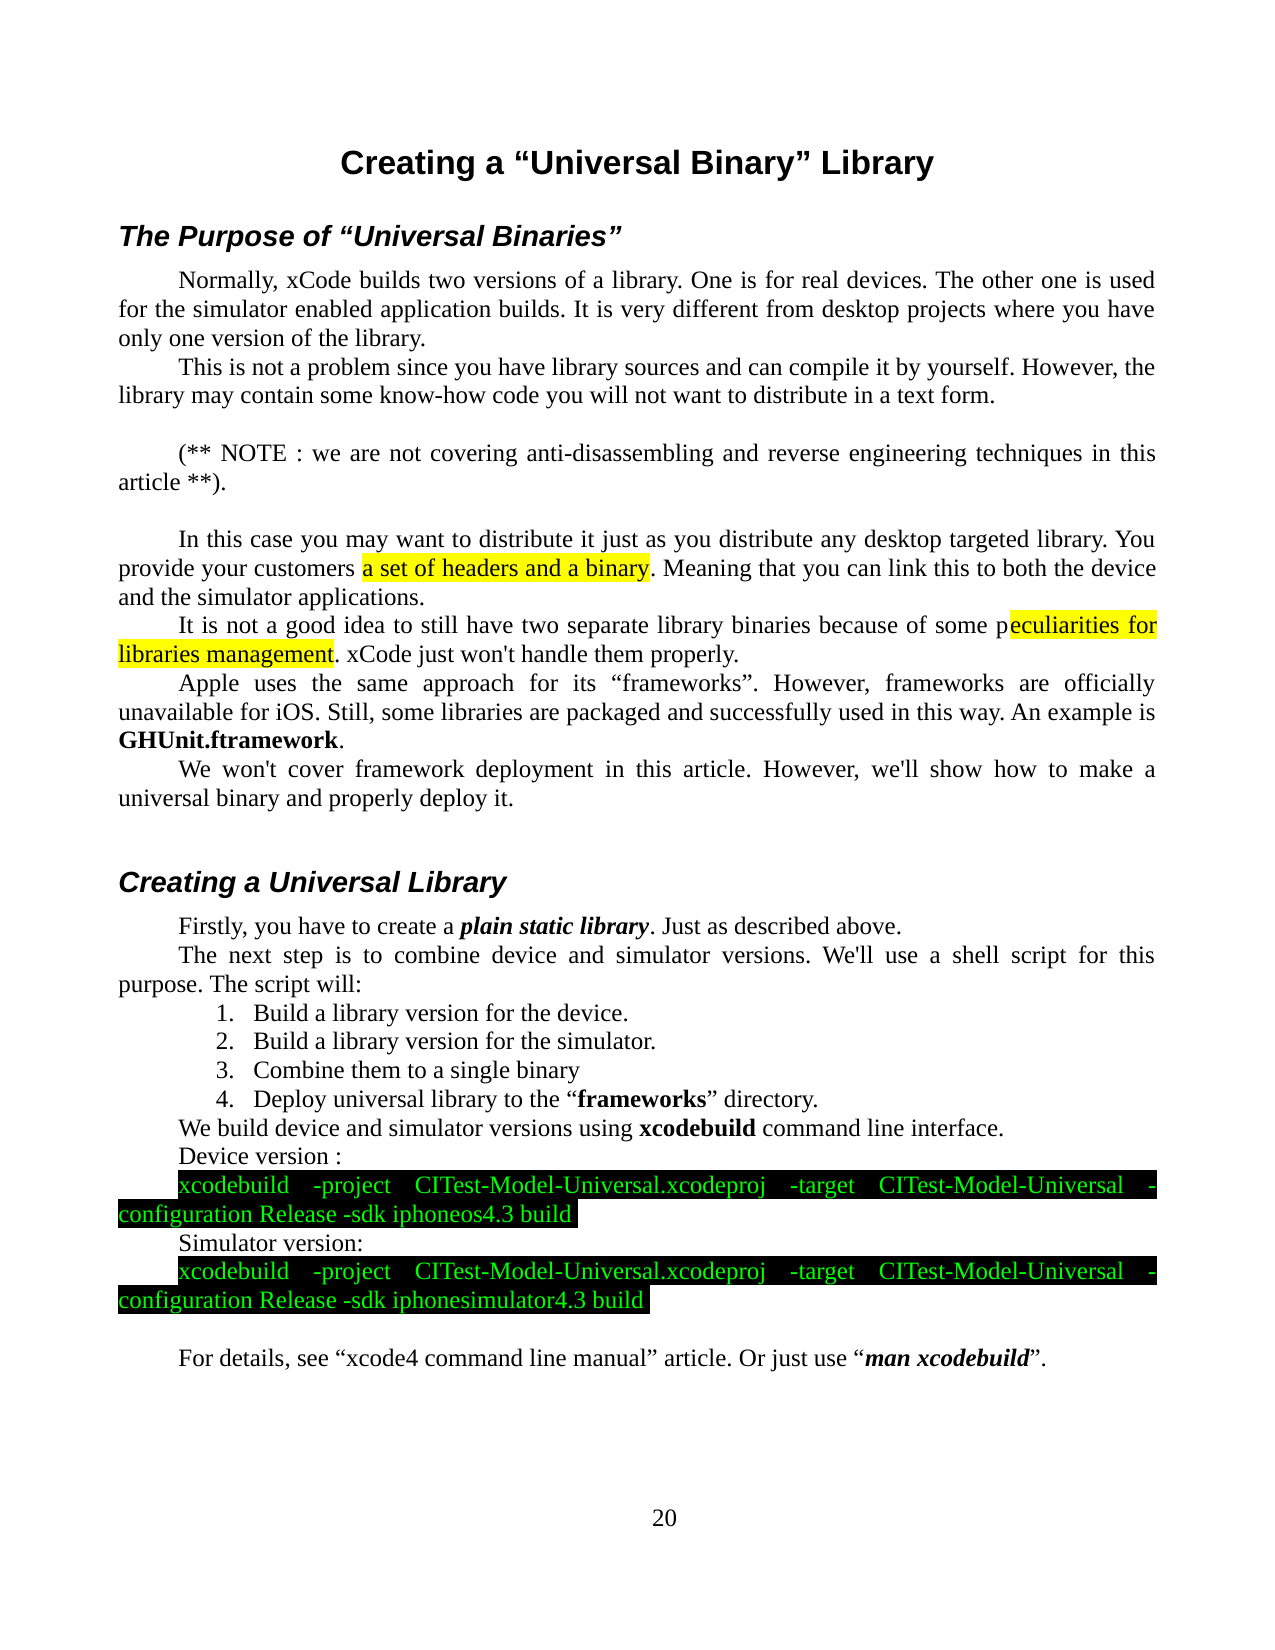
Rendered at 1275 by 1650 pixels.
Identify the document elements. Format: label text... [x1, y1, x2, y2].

text Apple uses the same approach for its “frameworks”. However, frameworks are officially unavailable for iOS. Still, some libraries are packaged and successfully used in this way. An example is GHUnit.ftramework. [118, 668, 1157, 754]
text For details, see “xcode4 command line manual” article. Or just use “man xcodebuild”. [118, 1343, 1157, 1371]
subtitle Creating a “Universal Binary” Library [118, 143, 1157, 182]
subtitle Creating a Universal Library [118, 865, 1157, 899]
subtitle The Purpose of “Universal Binaries” [118, 219, 1157, 253]
text The next step is to combine device and simulator versions. We'll use a shell script for this purpose. The script will: [118, 940, 1157, 998]
text In this case you may want to distribute it just as you distribute any desktop targeted library. You provide your customers a set of headers and a binary. Meaning that you can link this to both the device and the simulator applications. [118, 524, 1157, 610]
list Build a library version for the simulator. [216, 1026, 1157, 1055]
text We build device and simulator versions using xcodebuild command line interface. [118, 1113, 1157, 1141]
text xcodebuild -project CITest-Model-Universal.xcodeproj -target CITest-Model-Universal -configuration Release -sdk iphonesimulator4.3 build [118, 1256, 1157, 1314]
list Combine them to a single binary [216, 1055, 1157, 1084]
text Simulator version: [118, 1228, 1157, 1256]
list Build a library version for the device. [216, 998, 1157, 1026]
text Device version : [118, 1141, 1157, 1170]
list Deploy universal library to the “frameworks” directory. [216, 1084, 1157, 1113]
text This is not a problem since you have library sources and can compile it by yourself. However, the library may contain some know-how code you will not want to distribute in a text form. [118, 352, 1157, 409]
text We won't cover framework deployment in this article. However, we'll show how to make a universal binary and properly deploy it. [118, 754, 1157, 812]
text (** NOTE : we are not covering anti-disassembling and reverse engineering techniques in this article **). [118, 438, 1157, 495]
text xcodebuild -project CITest-Model-Universal.xcodeproj -target CITest-Model-Universal -configuration Release -sdk iphoneos4.3 build [118, 1170, 1157, 1228]
text It is not a good idea to still have two separate library binaries because of some peculiarities for libraries management. xCode just won't handle them properly. [118, 610, 1157, 668]
text Normally, xCode builds two versions of a library. One is for real devices. The other one is used for the simulator enabled application builds. It is very different from desktop projects where you have only one version of the library. [118, 265, 1157, 352]
text Firstly, you have to create a plain static library. Just as described above. [118, 911, 1157, 940]
